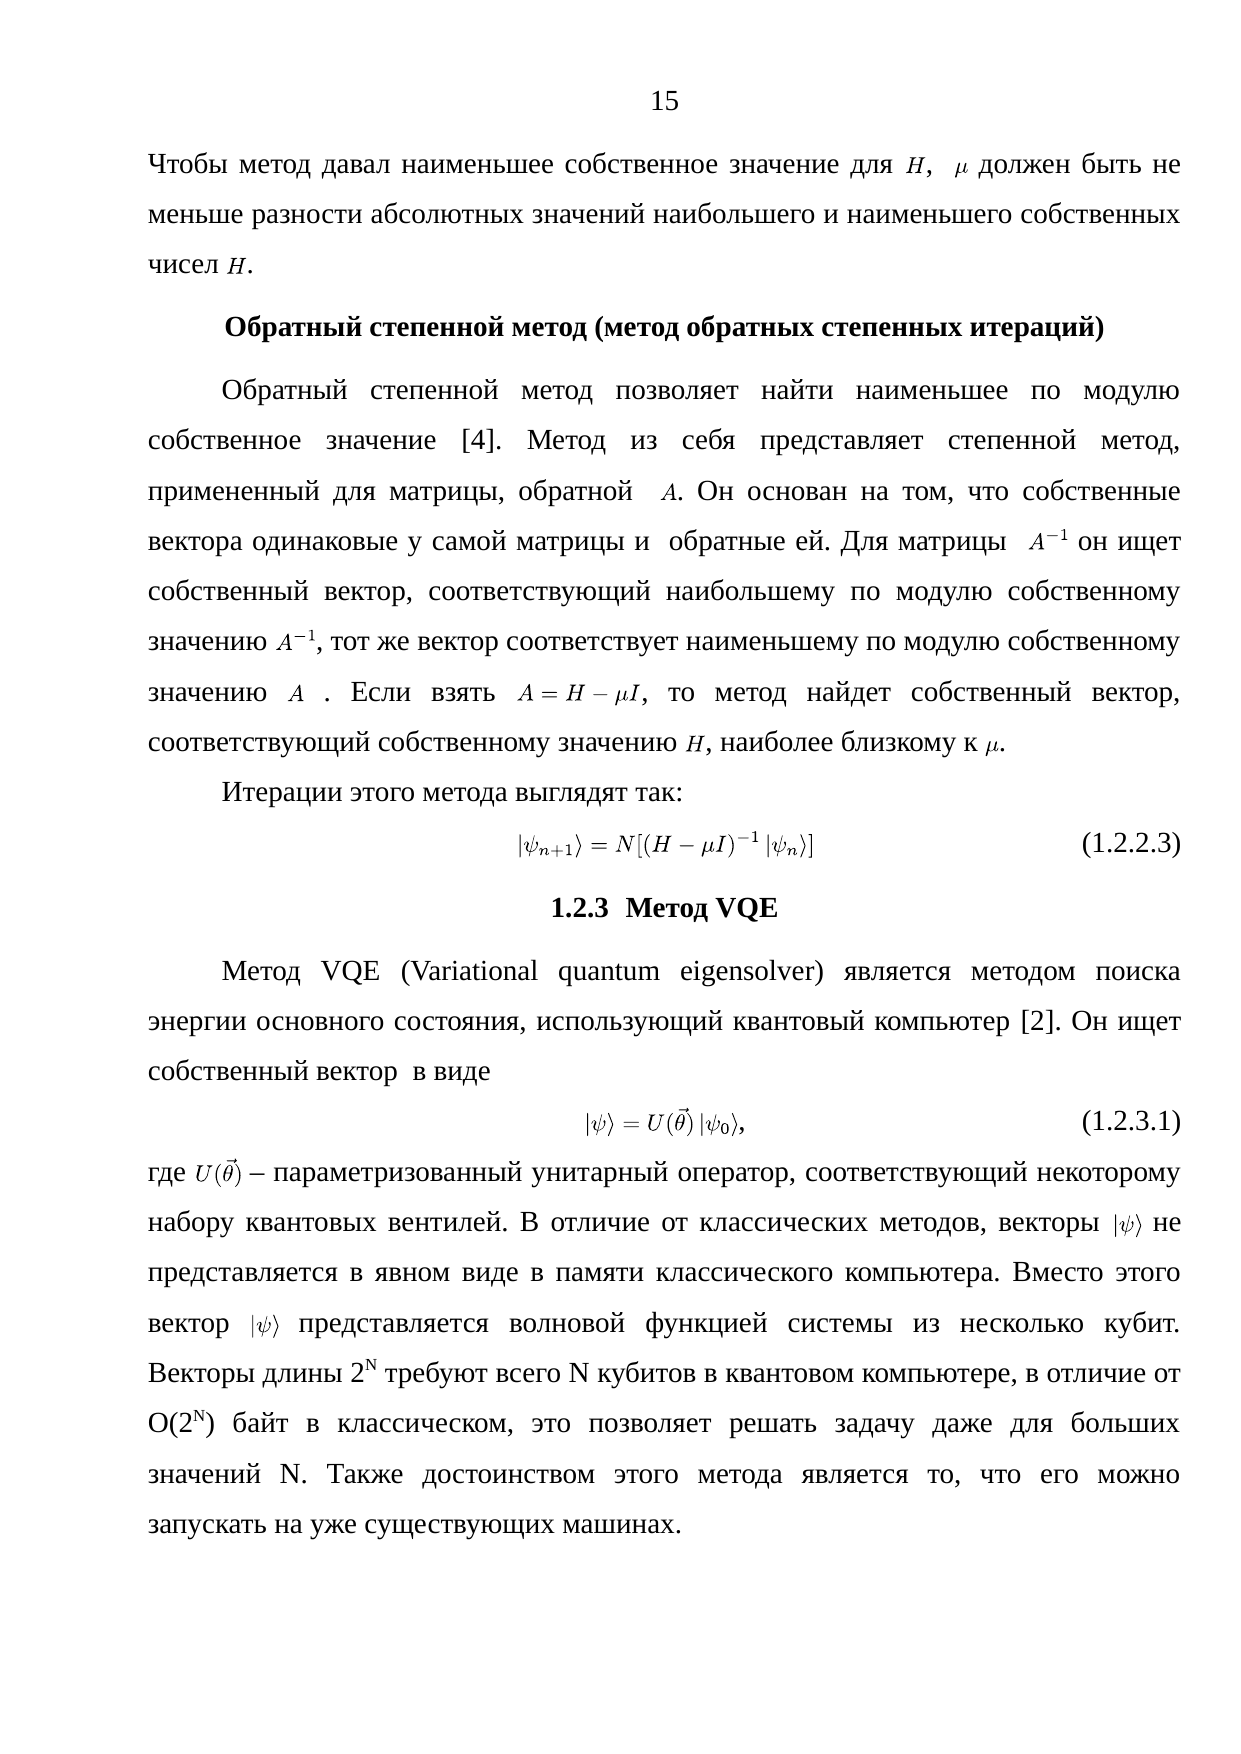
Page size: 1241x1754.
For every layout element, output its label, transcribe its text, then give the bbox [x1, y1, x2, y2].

text Итерации этого метода выглядят так: [148, 774, 1181, 808]
subtitle Обратный степенной метод (метод обратных степенных итераций) [148, 309, 1181, 343]
text , (1.2.3.1) [148, 1103, 1181, 1137]
text Обратный степенной метод позволяет найти наименьшее по модулю собственное значение [4]. Метод из себя представляет степенной метод, примененный для матрицы, обратной . Он основан на том, что собственные вектора одинаковые у самой матрицы и обратные ей. Для матрицы он ищет собственный вектор, соответствующий наибольшему по модулю собственному значению , тот же вектор соответствует наименьшему по модулю собственному значению . Если взять , то метод найдет собственный вектор, соответствующий собственному значению , наиболее близкому к . [148, 372, 1181, 758]
text Чтобы метод давал наименьшее собственное значение для , должен быть не меньше разности абсолютных значений наибольшего и наименьшего собственных чисел . [148, 146, 1181, 280]
text (1.2.2.3) [148, 825, 1181, 858]
text Метод VQE (Variational quantum eigensolver) является методом поиска энергии основного состояния, использующий квантовый компьютер [2]. Он ищет собственный вектор в виде [148, 953, 1181, 1087]
subtitle Метод VQE [148, 890, 1181, 923]
text где – параметризованный унитарный оператор, соответствующий некоторому набору квантовых вентилей. В отличие от классических методов, векторы не представляется в явном виде в памяти классического компьютера. Вместо этого вектор представляется волновой функцией системы из несколько кубит. Векторы длины 2N требуют всего N кубитов в квантовом компьютере, в отличие от O(2N) байт в классическом, это позволяет решать задачу даже для больших значений N. Также достоинством этого метода является то, что его можно запускать на уже существующих машинах. [148, 1154, 1181, 1539]
